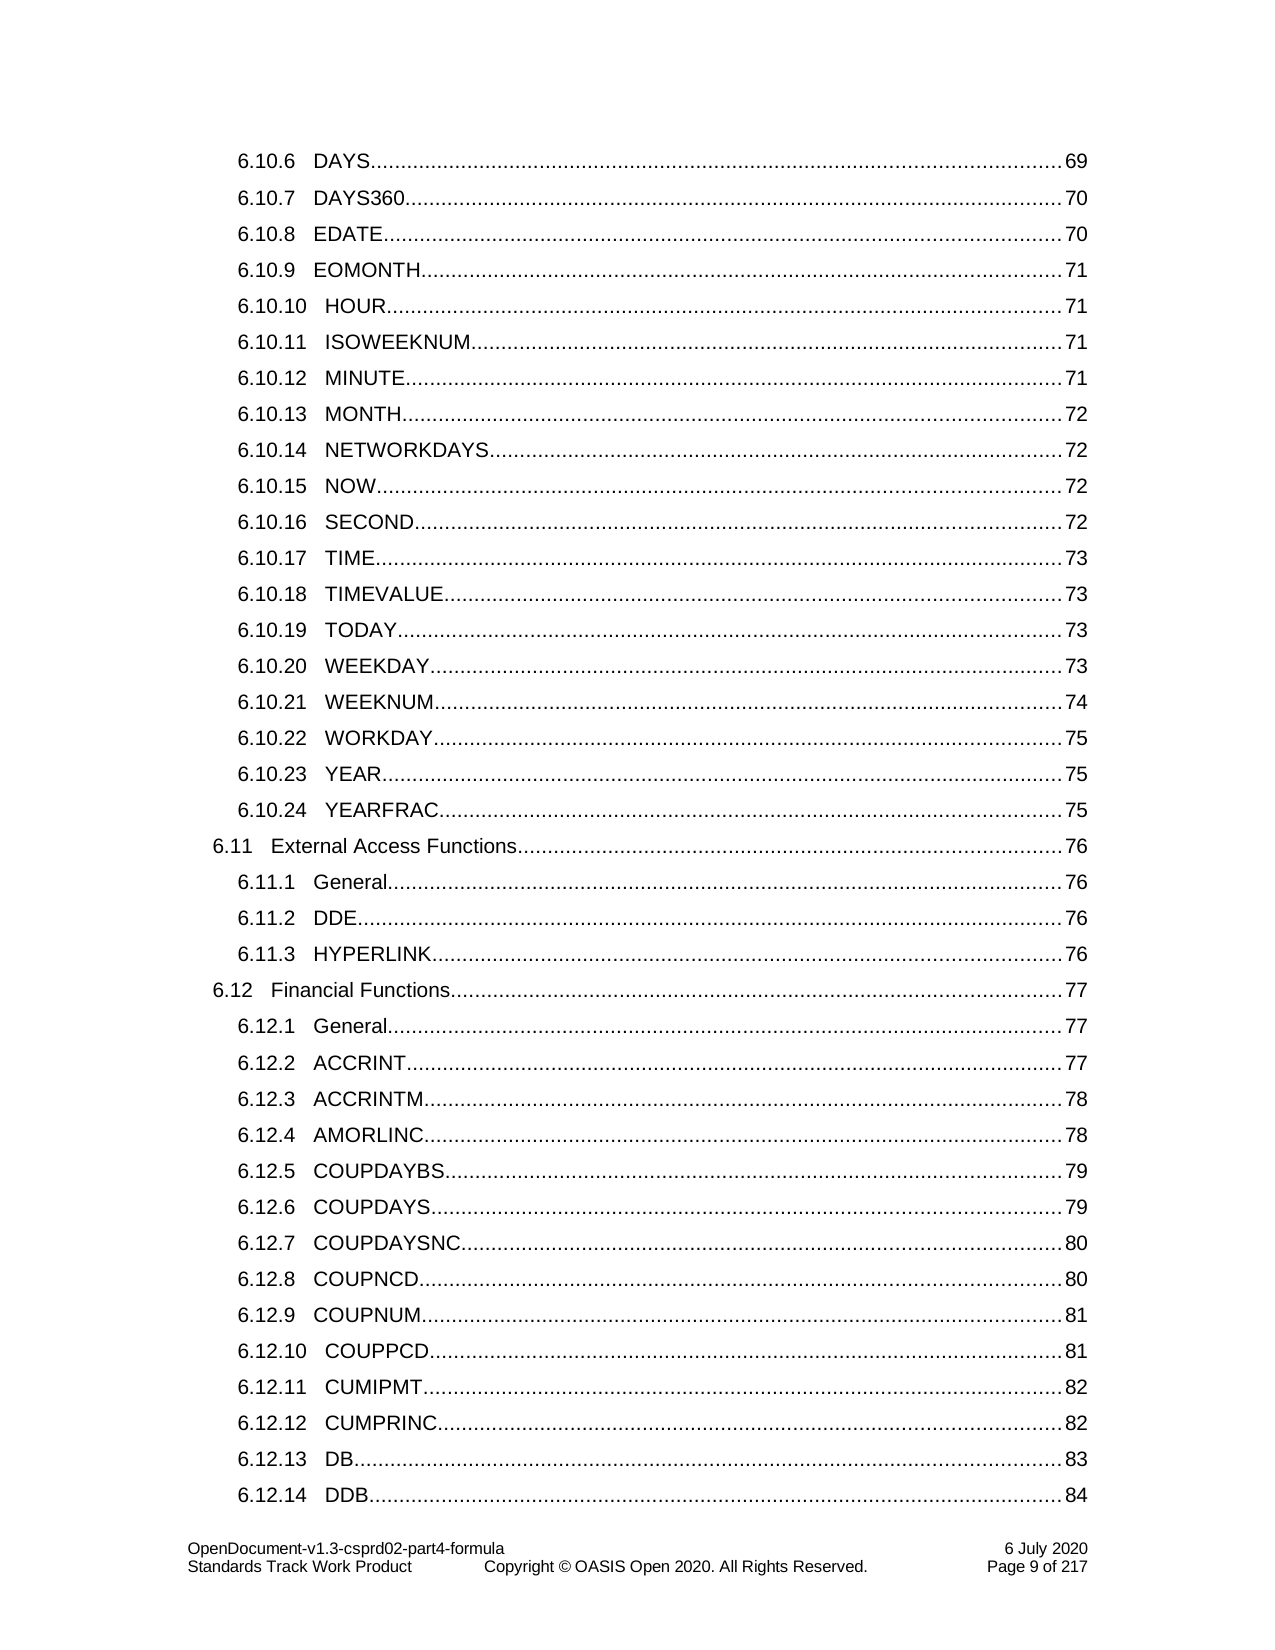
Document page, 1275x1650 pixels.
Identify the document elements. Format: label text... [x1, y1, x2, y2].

text 6.10.22 WORKDAY 75 [237, 727, 1088, 750]
text 6.12.14 DDB 84 [237, 1483, 1088, 1507]
text 6.10.21 WEEKNUM 74 [237, 691, 1088, 714]
text 6.10.13 MONTH 72 [237, 402, 1088, 426]
text 6.11 External Access Functions 76 [212, 835, 1088, 858]
text 6.10.17 TIME 73 [237, 546, 1088, 570]
text 6.12.6 COUPDAYS 79 [237, 1195, 1088, 1219]
text 6.12.7 COUPDAYSNC 80 [237, 1231, 1088, 1255]
text 6.10.14 NETWORKDAYS 72 [237, 438, 1088, 462]
text 6.11.3 HYPERLINK 76 [237, 943, 1088, 966]
text 6.10.10 HOUR 71 [237, 294, 1088, 318]
text 6.10.16 SECOND 72 [237, 510, 1088, 534]
text 6.10.12 MINUTE 71 [237, 366, 1088, 390]
text 6.12.12 CUMPRINC 82 [237, 1411, 1088, 1435]
text 6.12 Financial Functions 77 [212, 979, 1088, 1002]
text 6.12.3 ACCRINTM 78 [237, 1087, 1088, 1111]
text 6.12.9 COUPNUM 81 [237, 1303, 1088, 1327]
text 6.10.11 ISOWEEKNUM 71 [237, 330, 1088, 354]
text 6.12.10 COUPPCD 81 [237, 1339, 1088, 1363]
text 6.10.19 TODAY 73 [237, 618, 1088, 642]
text 6.11.1 General 76 [237, 871, 1088, 894]
text 6.12.8 COUPNCD 80 [237, 1267, 1088, 1291]
text 6.12.5 COUPDAYBS 79 [237, 1159, 1088, 1183]
text 6.10.24 YEARFRAC 75 [237, 799, 1088, 822]
text 6.10.9 EOMONTH 71 [237, 258, 1088, 282]
text 6.12.2 ACCRINT 77 [237, 1051, 1088, 1074]
text 6.12.4 AMORLINC 78 [237, 1123, 1088, 1147]
text 6.10.8 EDATE 70 [237, 222, 1088, 246]
text 6.12.11 CUMIPMT 82 [237, 1375, 1088, 1399]
text 6.11.2 DDE 76 [237, 907, 1088, 930]
text 6.10.23 YEAR 75 [237, 763, 1088, 786]
text 6.10.7 DAYS360 70 [237, 186, 1088, 209]
text 6.10.20 WEEKDAY 73 [237, 654, 1088, 678]
text 6.10.6 DAYS 69 [237, 150, 1088, 173]
text 6.12.1 General 77 [237, 1015, 1088, 1038]
text 6.10.15 NOW 72 [237, 474, 1088, 498]
text 6.12.13 DB 83 [237, 1447, 1088, 1471]
text 6.10.18 TIMEVALUE 73 [237, 582, 1088, 606]
